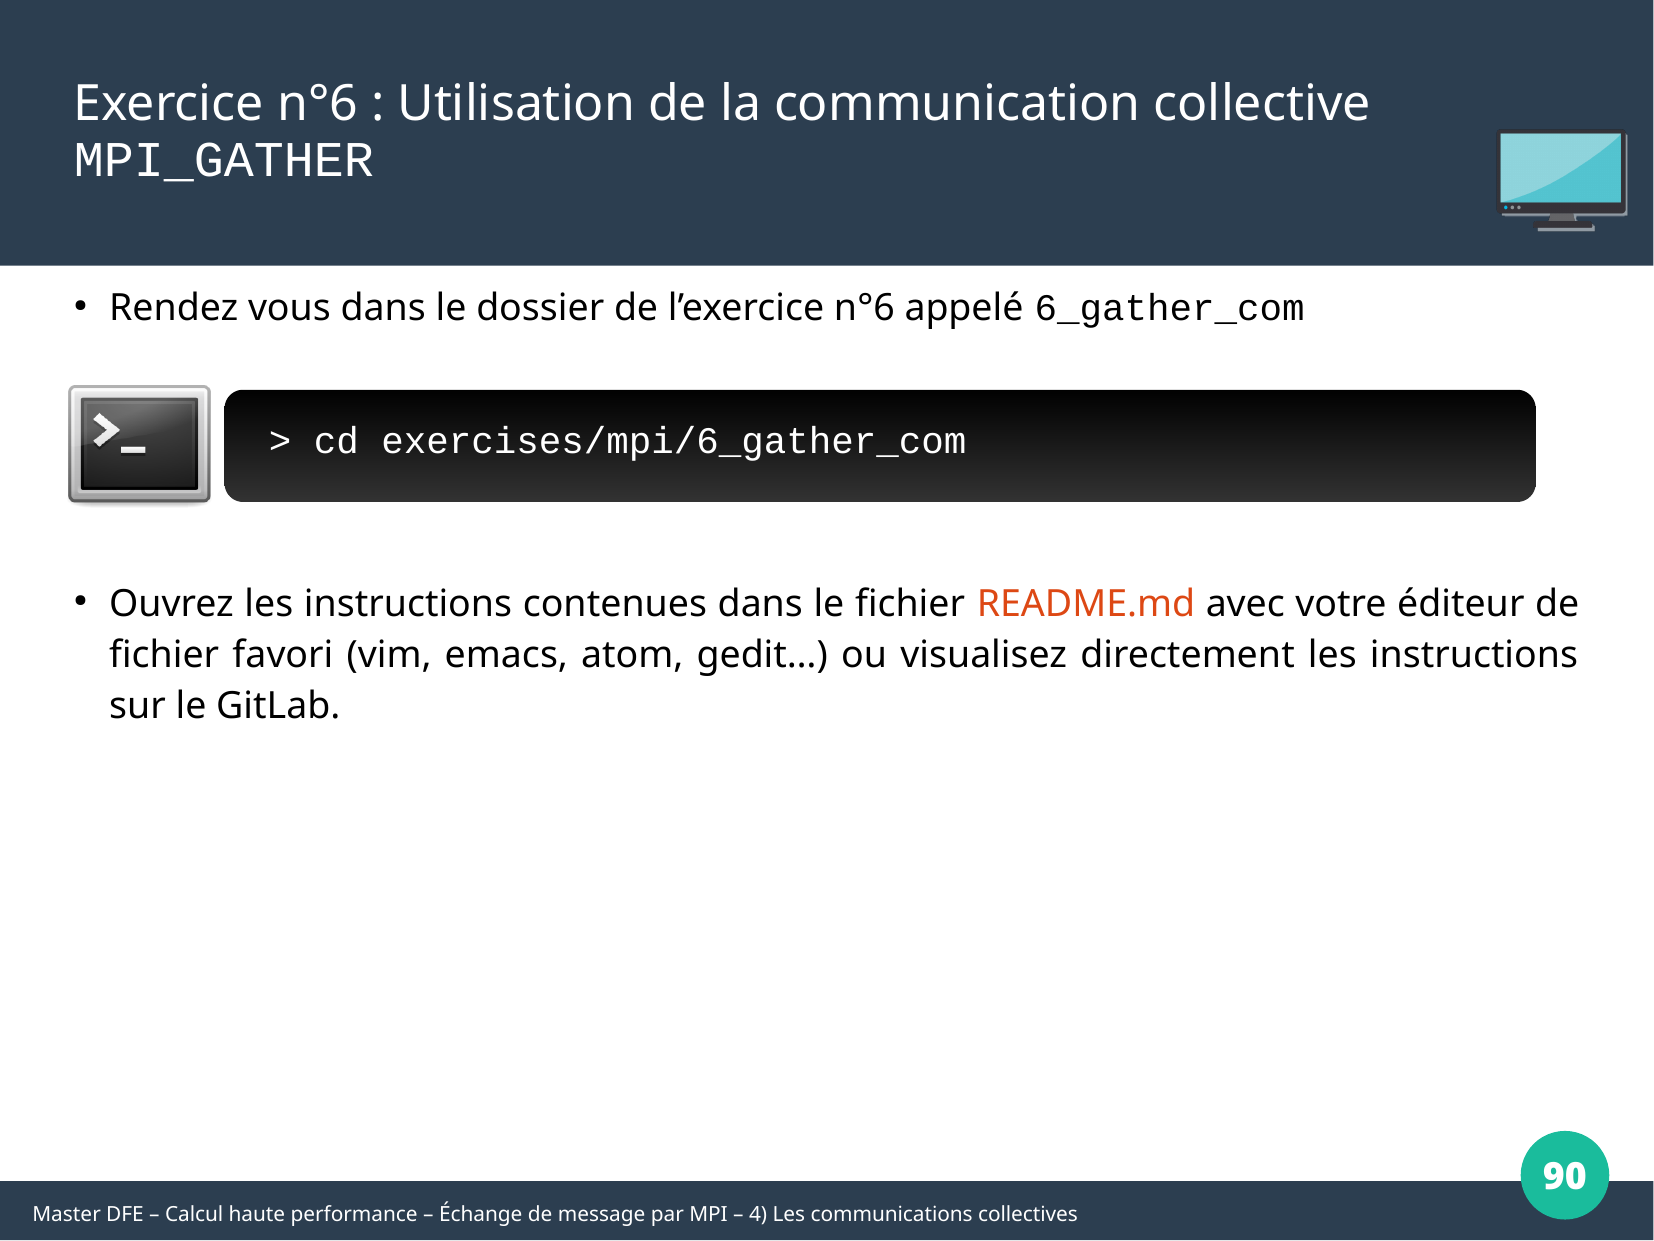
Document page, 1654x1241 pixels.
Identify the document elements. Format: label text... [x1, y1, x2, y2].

text_box Ouvrez les instructions contenues dans le fichier README.md avec votre éditeur de fichier favori (vim, emacs, atom, gedit…) ou visualisez directement les instructions sur le GitLab. [59, 568, 1595, 737]
text_box > cd exercises/mpi/6_gather_com [254, 415, 1524, 508]
text_box Rendez vous dans le dossier de l’exercice n°6 appelé 6_gather_com [59, 273, 1595, 367]
text_box [224, 389, 1536, 502]
text_box Master DFE – Calcul haute performance – Échange de message par MPI – 4) Les communications collectives [17, 1191, 1436, 1235]
picture [65, 385, 213, 508]
picture [1487, 104, 1635, 253]
text_box Exercice n°6 : Utilisation de la communication collective MPI_GATHER [59, 59, 1477, 244]
